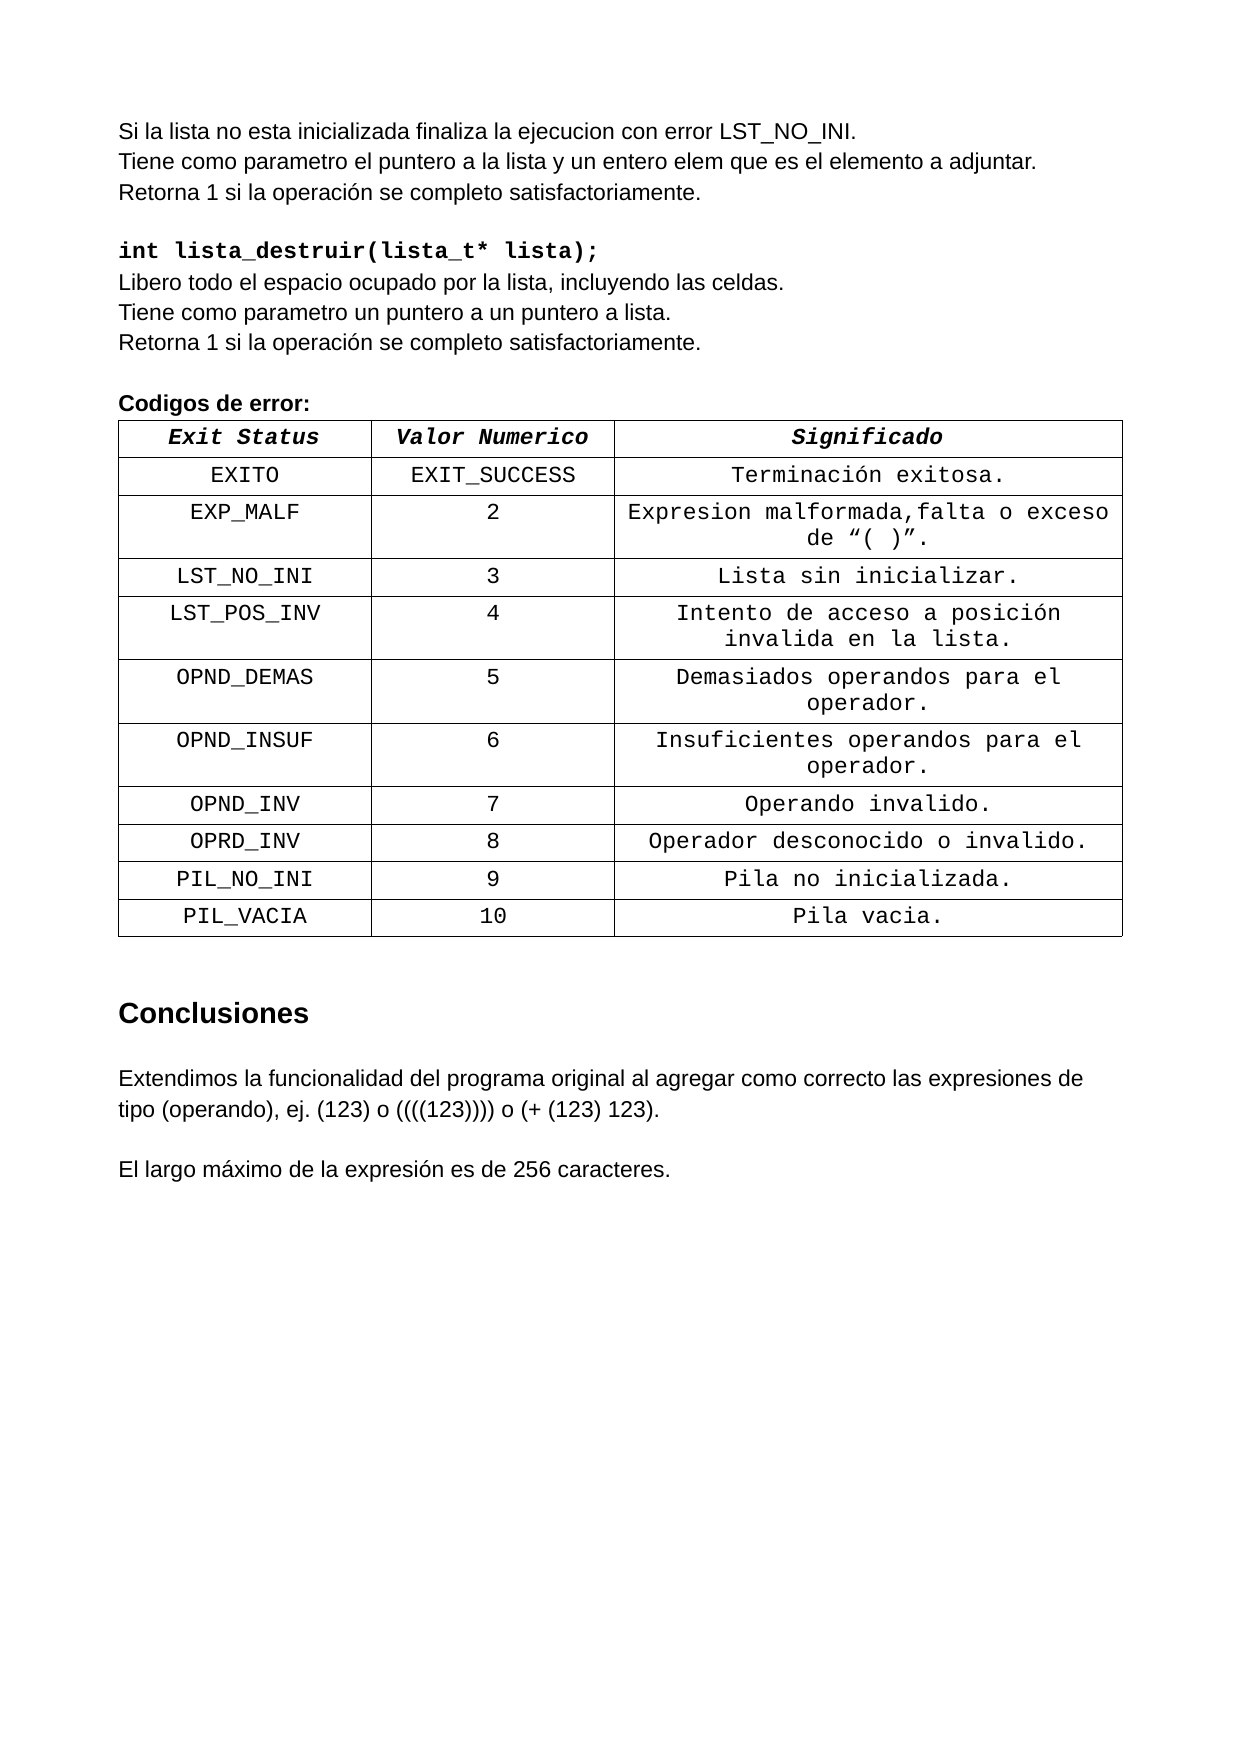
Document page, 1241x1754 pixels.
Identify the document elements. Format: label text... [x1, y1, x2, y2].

table_cell OPRD_INV [119, 825, 371, 861]
table_cell LST_NO_INI [119, 559, 371, 596]
text Si la lista no esta inicializada finaliza la ejecucion con error LST_NO_INI. [118, 118, 1122, 144]
table_cell Terminación exitosa. [615, 458, 1122, 495]
table_cell PIL_NO_INI [119, 862, 371, 898]
table_cell Pila vacia. [615, 900, 1122, 936]
table_cell PIL_VACIA [119, 900, 371, 936]
table_cell Demasiados operandos para el operador. [615, 660, 1122, 723]
text int lista_destruir(lista_t* lista); [118, 239, 1122, 265]
text Retorna 1 si la operación se completo satisfactoriamente. [118, 178, 1122, 205]
text Extendimos la funcionalidad del programa original al agregar como correcto las expresiones de tipo (operando), ej. (123) o ((((123)))) o (+ (123) 123). [118, 1065, 1122, 1122]
table_cell Intento de acceso a posición invalida en la lista. [615, 597, 1122, 659]
table_header Valor Numerico [372, 421, 614, 457]
table_cell Operador desconocido o invalido. [615, 825, 1122, 861]
text Tiene como parametro un puntero a un puntero a lista. [118, 299, 1122, 325]
table_cell OPND_INSUF [119, 724, 371, 786]
table_cell 4 [372, 597, 614, 659]
table_cell EXITO [119, 458, 371, 495]
table_header Exit Status [119, 421, 371, 457]
table_cell 2 [372, 496, 614, 558]
text El largo máximo de la expresión es de 256 caracteres. [118, 1156, 1122, 1182]
text Retorna 1 si la operación se completo satisfactoriamente. [118, 329, 1122, 356]
text Conclusiones [118, 997, 1122, 1030]
table_cell 6 [372, 724, 614, 786]
text Codigos de error: [118, 389, 1122, 416]
table_cell OPND_DEMAS [119, 660, 371, 723]
table_cell 10 [372, 900, 614, 936]
table_cell 8 [372, 825, 614, 861]
table_cell 3 [372, 559, 614, 596]
table_cell 5 [372, 660, 614, 723]
table_cell OPND_INV [119, 787, 371, 823]
table_cell Lista sin inicializar. [615, 559, 1122, 596]
table_cell 9 [372, 862, 614, 898]
table_cell Operando invalido. [615, 787, 1122, 823]
table_cell LST_POS_INV [119, 597, 371, 659]
table_cell EXP_MALF [119, 496, 371, 558]
table_cell 7 [372, 787, 614, 823]
table_cell Insuficientes operandos para el operador. [615, 724, 1122, 786]
table_header Significado [615, 421, 1122, 457]
table_cell Expresion malformada,falta o exceso de “( )”. [615, 496, 1122, 558]
text Tiene como parametro el puntero a la lista y un entero elem que es el elemento a adjuntar. [118, 148, 1122, 175]
table_cell Pila no inicializada. [615, 862, 1122, 898]
table_cell EXIT_SUCCESS [372, 458, 614, 495]
text Libero todo el espacio ocupado por la lista, incluyendo las celdas. [118, 269, 1122, 295]
